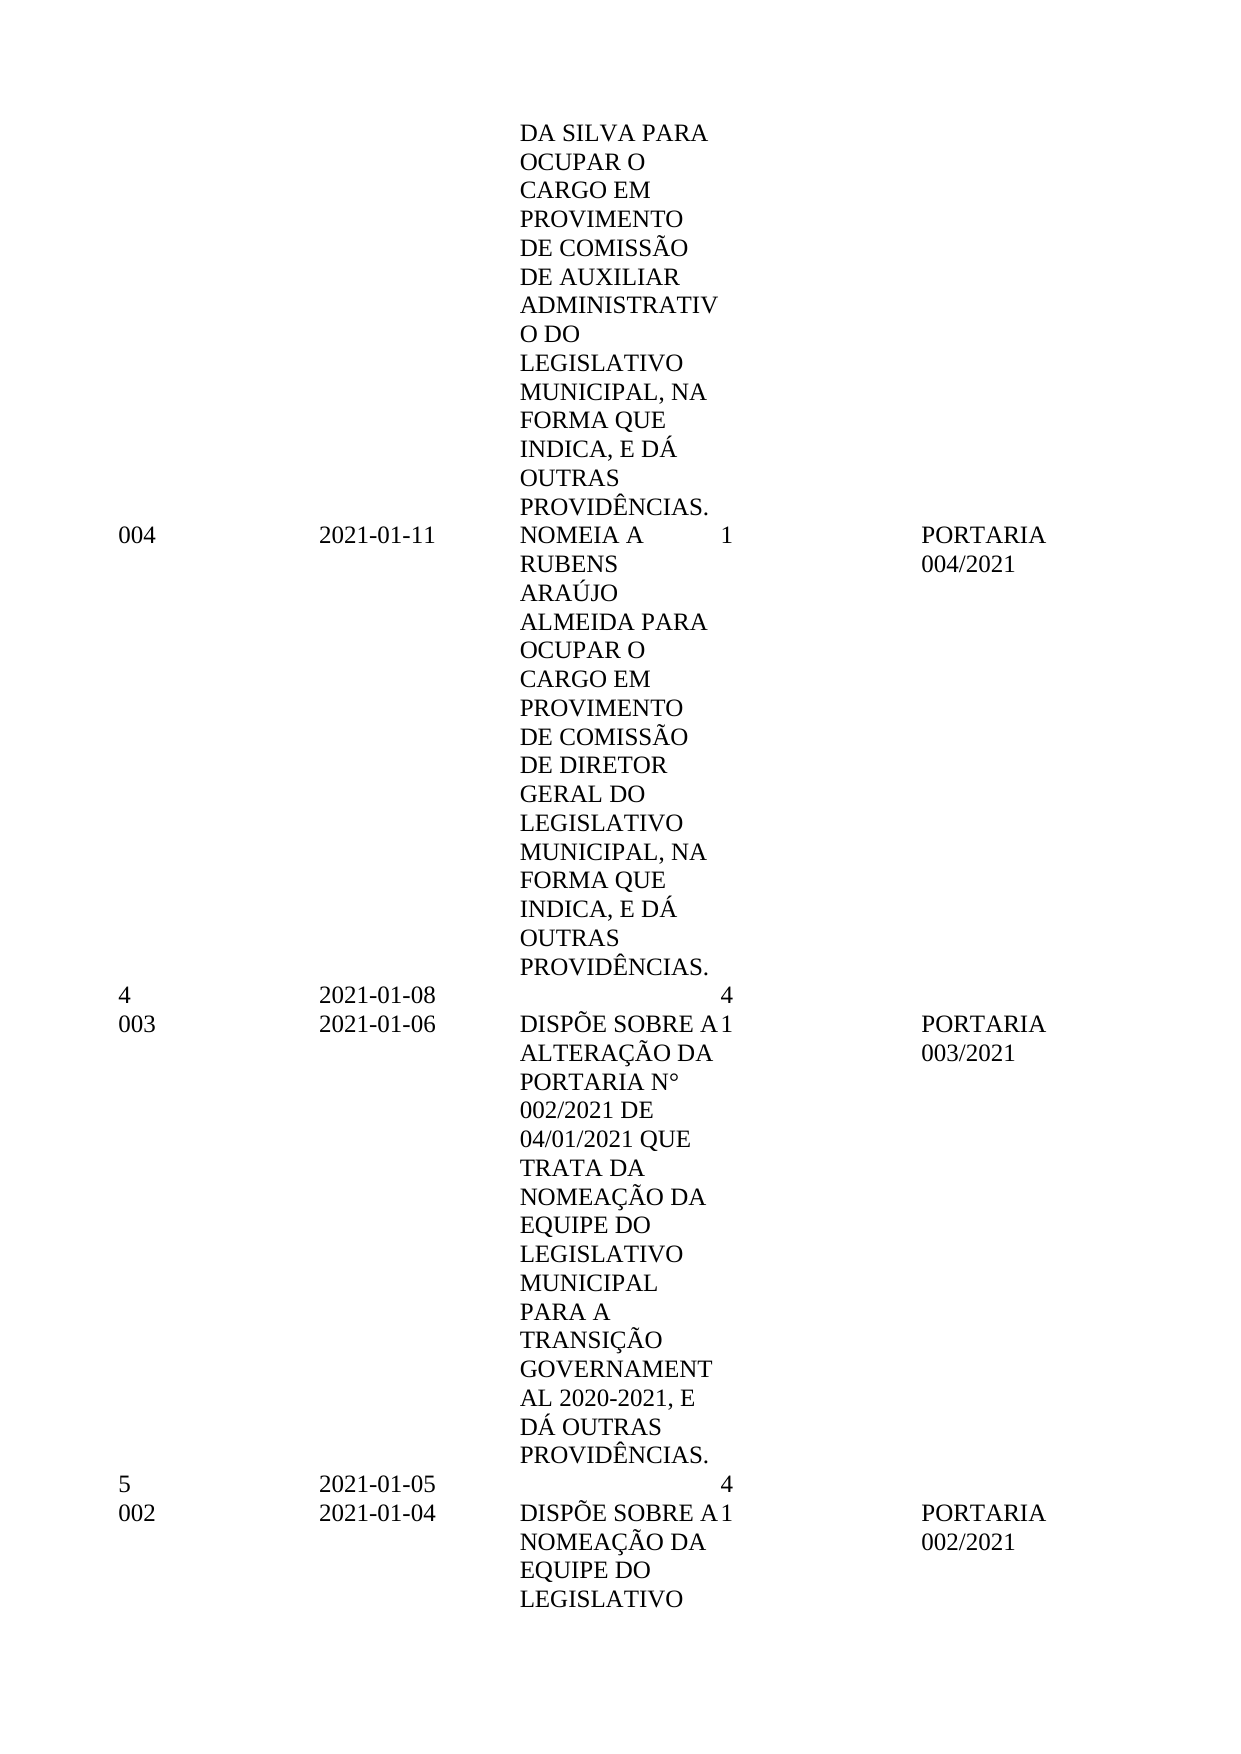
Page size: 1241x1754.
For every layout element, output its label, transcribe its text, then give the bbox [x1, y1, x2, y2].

table_cell 2021-01-11 [319, 521, 519, 981]
table_cell PORTARIA 002/2021 [921, 1498, 1122, 1613]
table_cell 2021-01-05 [319, 1469, 519, 1498]
table_cell [921, 1469, 1122, 1498]
table_cell [921, 118, 1122, 521]
table_cell 1 [720, 1498, 921, 1613]
table_cell 2021-01-06 [319, 1009, 519, 1469]
table_cell [720, 118, 921, 521]
table_cell 1 [720, 1009, 921, 1469]
table_cell 002 [118, 1498, 319, 1613]
table_cell 4 [720, 981, 921, 1009]
table_cell [319, 118, 519, 521]
table_cell [520, 1469, 720, 1498]
table_cell PORTARIA 003/2021 [921, 1009, 1122, 1469]
table_cell 004 [118, 521, 319, 981]
table_cell 003 [118, 1009, 319, 1469]
table_cell [921, 981, 1122, 1009]
table_cell [520, 981, 720, 1009]
table_cell 4 [720, 1469, 921, 1498]
table_cell 4 [118, 981, 319, 1009]
table_cell 2021-01-08 [319, 981, 519, 1009]
table_cell DA SILVA PARA OCUPAR O CARGO EM PROVIMENTO DE COMISSÃO DE AUXILIAR ADMINISTRATIVO DO LEGISLATIVO MUNICIPAL, NA FORMA QUE INDICA, E DÁ OUTRAS PROVIDÊNCIAS. [520, 118, 720, 521]
table_cell 2021-01-04 [319, 1498, 519, 1613]
table_cell DISPÕE SOBRE A ALTERAÇÃO DA PORTARIA N° 002/2021 DE 04/01/2021 QUE TRATA DA NOMEAÇÃO DA EQUIPE DO LEGISLATIVO MUNICIPAL PARA A TRANSIÇÃO GOVERNAMENTAL 2020-2021, E DÁ OUTRAS PROVIDÊNCIAS. [520, 1009, 720, 1469]
table_cell DISPÕE SOBRE A NOMEAÇÃO DA EQUIPE DO LEGISLATIVO [520, 1498, 720, 1613]
table_cell 5 [118, 1469, 319, 1498]
table_cell 1 [720, 521, 921, 981]
table_cell [118, 118, 319, 521]
table_cell PORTARIA 004/2021 [921, 521, 1122, 981]
table_cell NOMEIA A RUBENS ARAÚJO ALMEIDA PARA OCUPAR O CARGO EM PROVIMENTO DE COMISSÃO DE DIRETOR GERAL DO LEGISLATIVO MUNICIPAL, NA FORMA QUE INDICA, E DÁ OUTRAS PROVIDÊNCIAS. [520, 521, 720, 981]
